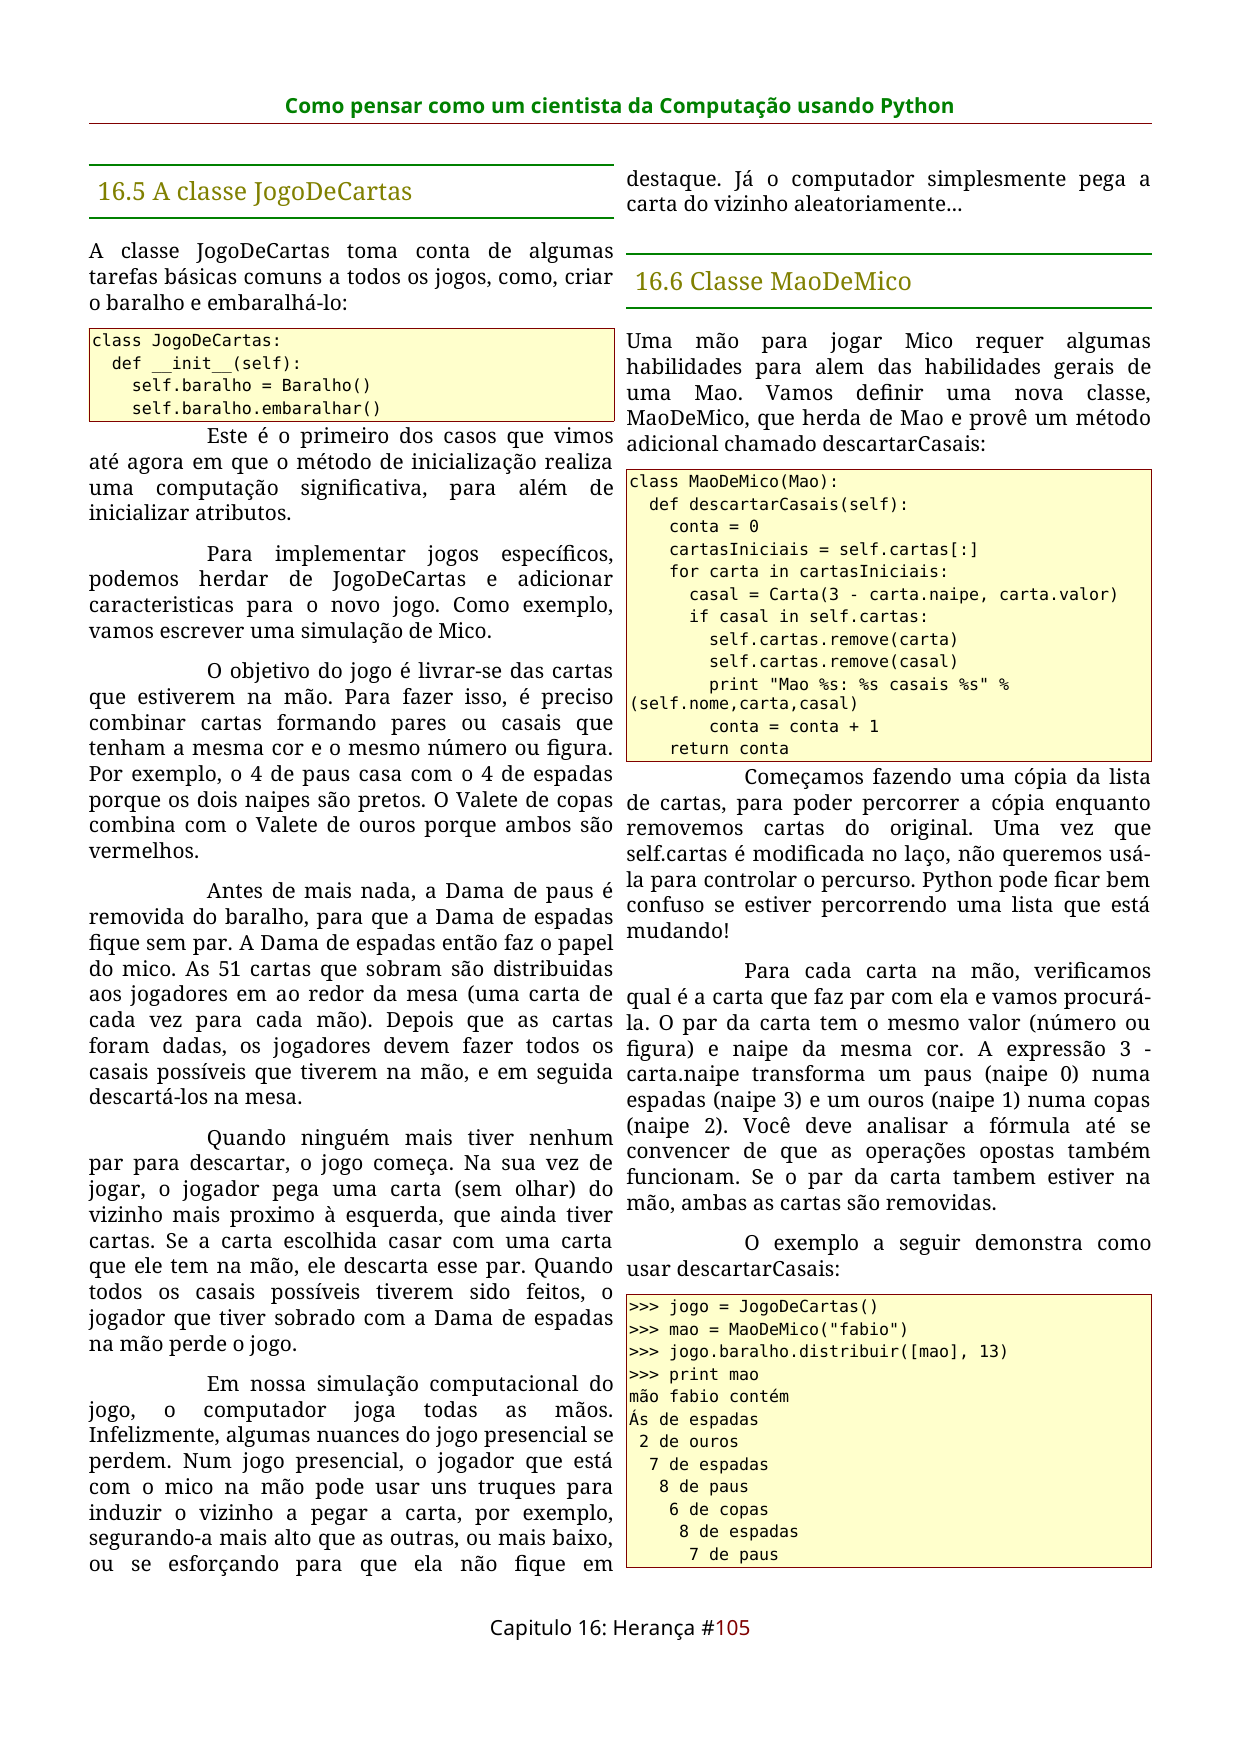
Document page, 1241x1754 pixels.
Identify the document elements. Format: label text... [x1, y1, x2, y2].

text if casal in self.cartas: [627, 604, 1151, 627]
text print "Mao %s: %s casais %s" % (self.nome,carta,casal) [627, 672, 1151, 714]
text Este é o primeiro dos casos que vimos até agora em que o método de inicialização realiza uma computação significativa, para além de inicializar atributos. [88, 421, 614, 527]
text 2 de ouros [627, 1429, 1151, 1452]
text 7 de paus [627, 1542, 1151, 1567]
text >>> mao = MaoDeMico("fabio") [627, 1317, 1151, 1339]
text Para cada carta na mão, verificamos qual é a carta que faz par com ela e vamos procurá-la. O par da carta tem o mesmo valor (número ou figura) e naipe da mesma cor. A expressão 3 - carta.naipe transforma um paus (naipe 0) numa espadas (naipe 3) e um ouros (naipe 1) numa copas (naipe 2). Você deve analisar a fórmula até se convencer de que as operações opostas também funcionam. Se o par da carta tambem estiver na mão, ambas as cartas são removidas. [626, 956, 1152, 1216]
text 7 de espadas [627, 1452, 1151, 1474]
text 8 de espadas [627, 1519, 1151, 1542]
subtitle 16.6 Classe MaoDeMico [626, 255, 1152, 307]
text def descartarCasais(self): [627, 492, 1151, 514]
text destaque. Já o computador simplesmente pega a carta do vizinho aleatoriamente... [626, 163, 1152, 218]
text >>> jogo.baralho.distribuir([mao], 13) [627, 1339, 1151, 1362]
text conta = 0 [627, 514, 1151, 537]
text Quando ninguém mais tiver nenhum par para descartar, o jogo começa. Na sua vez de jogar, o jogador pega uma carta (sem olhar) do vizinho mais proximo à esquerda, que ainda tiver cartas. Se a carta escolhida casar com uma carta que ele tem na mão, ele descarta esse par. Quando todos os casais possíveis tiverem sido feitos, o jogador que tiver sobrado com a Dama de espadas na mão perde o jogo. [88, 1123, 614, 1357]
text >>> print mao [627, 1362, 1151, 1384]
text A classe JogoDeCartas toma conta de algumas tarefas básicas comuns a todos os jogos, como, criar o baralho e embaralhá-lo: [88, 236, 614, 316]
subtitle 16.5 A classe JogoDeCartas [88, 165, 614, 219]
text def __init__(self): [90, 351, 614, 373]
text Uma mão para jogar Mico requer algumas habilidades para alem das habilidades gerais de uma Mao. Vamos definir uma nova classe, MaoDeMico, que herda de Mao e provê um método adicional chamado descartarCasais: [626, 326, 1152, 457]
text Para implementar jogos específicos, podemos herdar de JogoDeCartas e adicionar caracteristicas para o novo jogo. Como exemplo, vamos escrever uma simulação de Mico. [88, 538, 614, 644]
text Em nossa simulação computacional do jogo, o computador joga todas as mãos. Infelizmente, algumas nuances do jogo presencial se perdem. Num jogo presencial, o jogador que está com o mico na mão pode usar uns truques para induzir o vizinho a pegar a carta, por exemplo, segurando-a mais alto que as outras, ou mais baixo, ou se esforçando para que ela não fique em [88, 1369, 614, 1577]
text class JogoDeCartas: [90, 329, 614, 351]
text Ás de espadas [627, 1407, 1151, 1429]
text Começamos fazendo uma cópia da lista de cartas, para poder percorrer a cópia enquanto removemos cartas do original. Uma vez que self.cartas é modificada no laço, não queremos usá-la para controlar o percurso. Python pode ficar bem confuso se estiver percorrendo uma lista que está mudando! [626, 762, 1152, 944]
text self.cartas.remove(carta) [627, 627, 1151, 649]
text 6 de copas [627, 1497, 1151, 1519]
text self.baralho.embaralhar() [90, 396, 614, 421]
text conta = conta + 1 [627, 714, 1151, 736]
text mão fabio contém [627, 1384, 1151, 1407]
text class MaoDeMico(Mao): [627, 470, 1151, 492]
text O exemplo a seguir demonstra como usar descartarCasais: [626, 1228, 1152, 1282]
text cartasIniciais = self.cartas[:] [627, 537, 1151, 559]
text >>> jogo = JogoDeCartas() [627, 1295, 1151, 1317]
text self.baralho = Baralho() [90, 373, 614, 396]
text self.cartas.remove(casal) [627, 649, 1151, 672]
text return conta [627, 736, 1151, 761]
text O objetivo do jogo é livrar-se das cartas que estiverem na mão. Para fazer isso, é preciso combinar cartas formando pares ou casais que tenham a mesma cor e o mesmo número ou figura. Por exemplo, o 4 de paus casa com o 4 de espadas porque os dois naipes são pretos. O Valete de copas combina com o Valete de ouros porque ambos são vermelhos. [88, 656, 614, 865]
text casal = Carta(3 - carta.naipe, carta.valor) [627, 582, 1151, 604]
text 8 de paus [627, 1474, 1151, 1497]
text Antes de mais nada, a Dama de paus é removida do baralho, para que a Dama de espadas fique sem par. A Dama de espadas então faz o papel do mico. As 51 cartas que sobram são distribuidas aos jogadores em ao redor da mesa (uma carta de cada vez para cada mão). Depois que as cartas foram dadas, os jogadores devem fazer todos os casais possíveis que tiverem na mão, e em seguida descartá-los na mesa. [88, 876, 614, 1111]
text for carta in cartasIniciais: [627, 559, 1151, 582]
